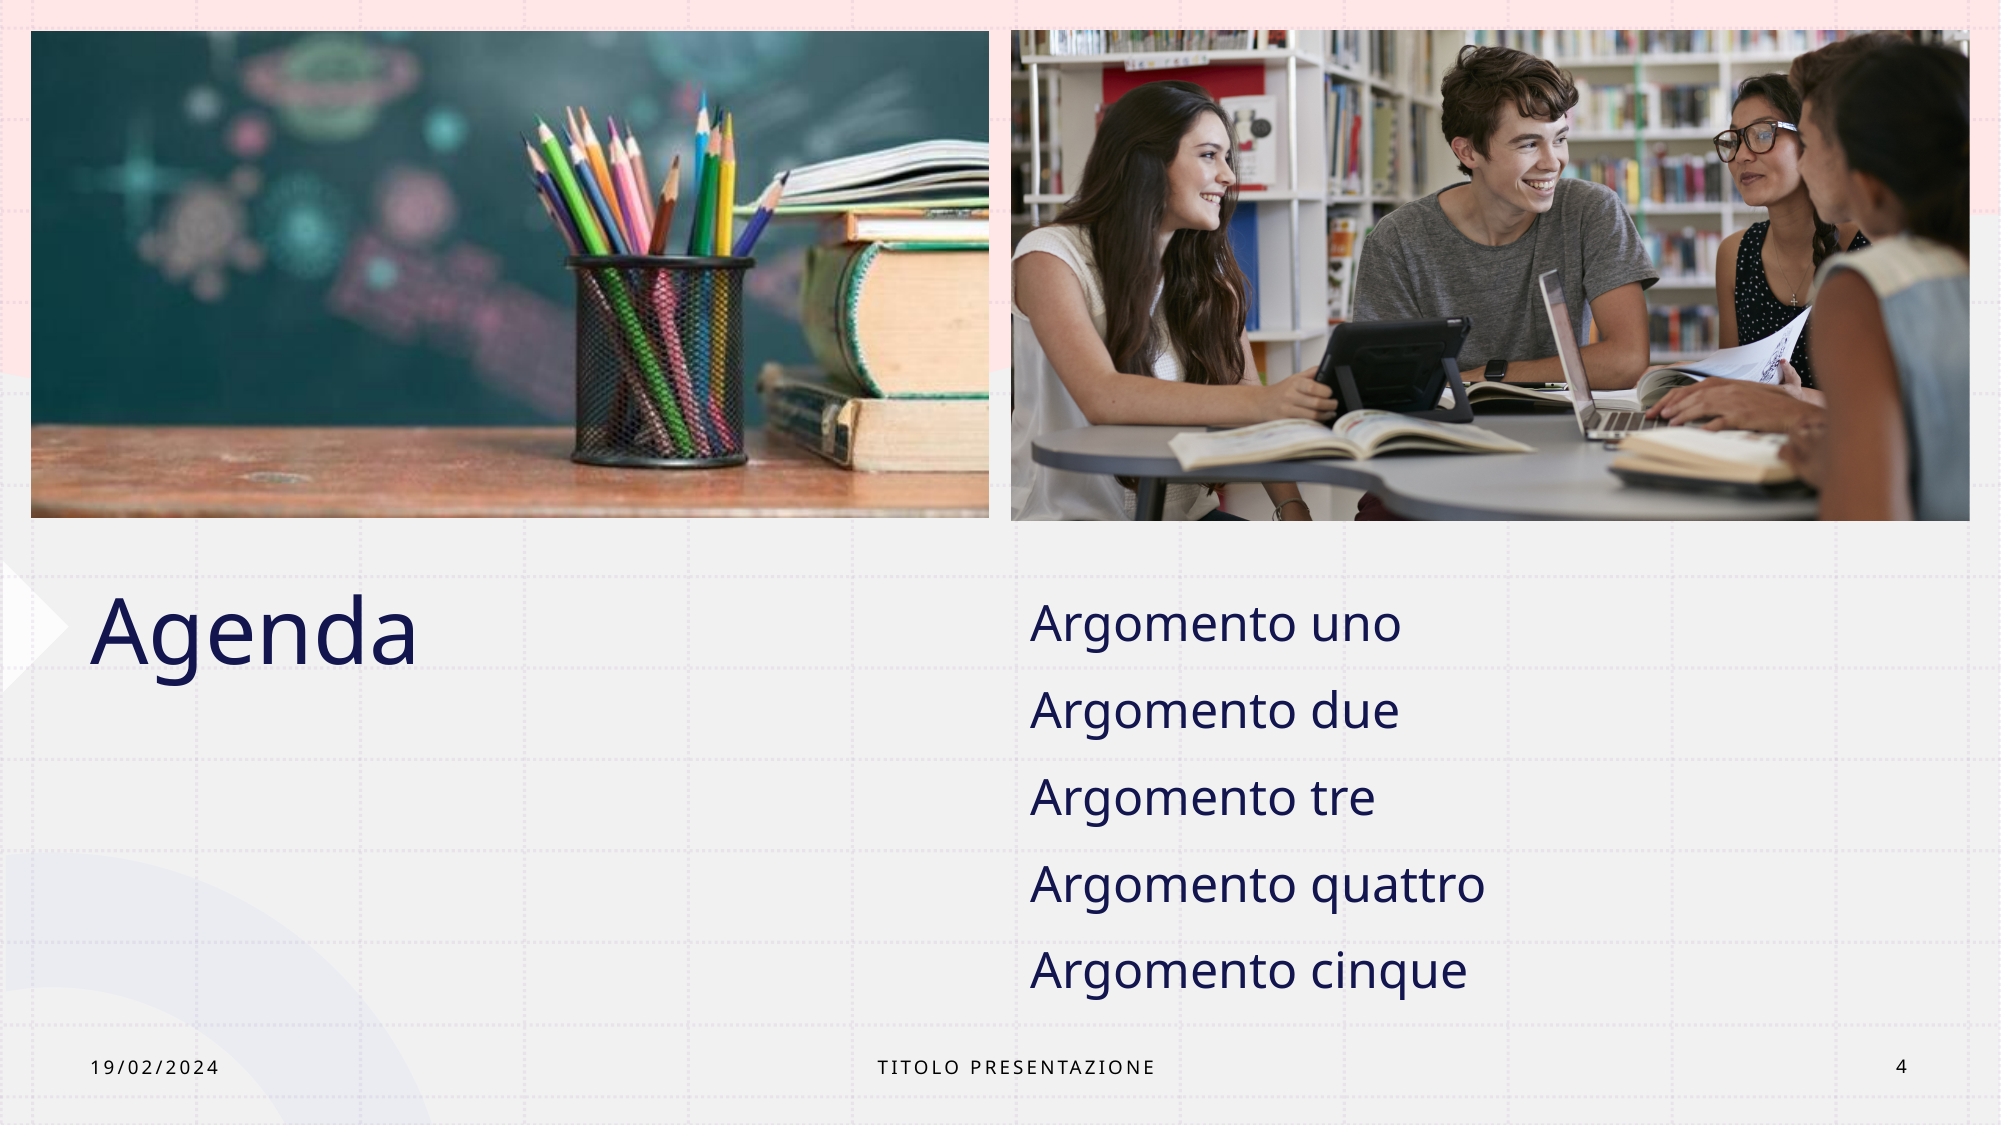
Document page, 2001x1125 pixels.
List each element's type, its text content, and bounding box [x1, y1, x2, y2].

text_box TITOLO PRESENTAZIONE [689, 1036, 1343, 1097]
picture [1011, 30, 1970, 521]
text_box [1835, 1037, 1967, 1098]
text_box 19/02/2024 [75, 1037, 496, 1098]
title Agenda [75, 577, 986, 1025]
picture [31, 32, 989, 518]
list Argomento uno Argomento due Argomento tre Argomento quattro Argomento cinque [1015, 578, 1970, 1025]
